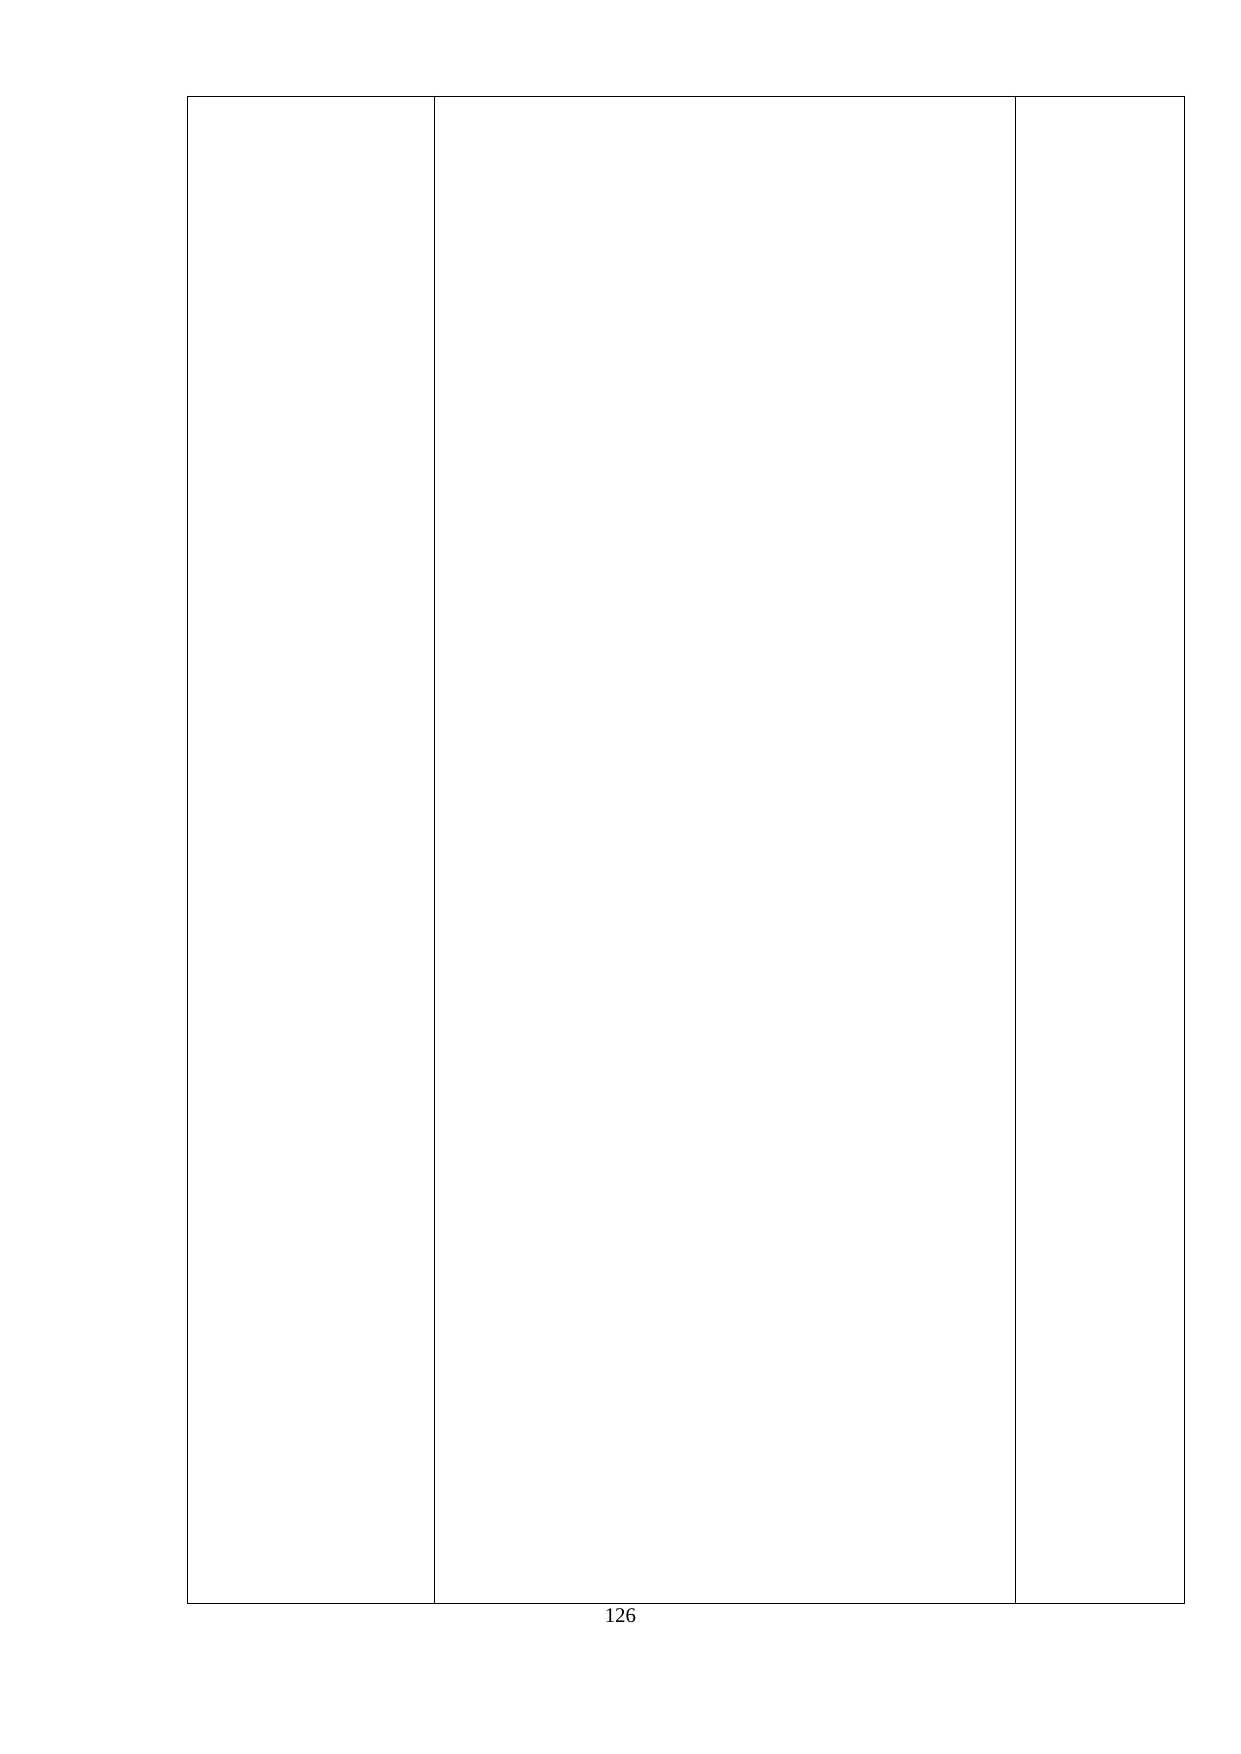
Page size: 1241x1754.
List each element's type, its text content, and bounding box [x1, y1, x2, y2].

table_cell [1016, 97, 1184, 1603]
table_cell [188, 97, 434, 1603]
table_cell - [435, 97, 1015, 1603]
